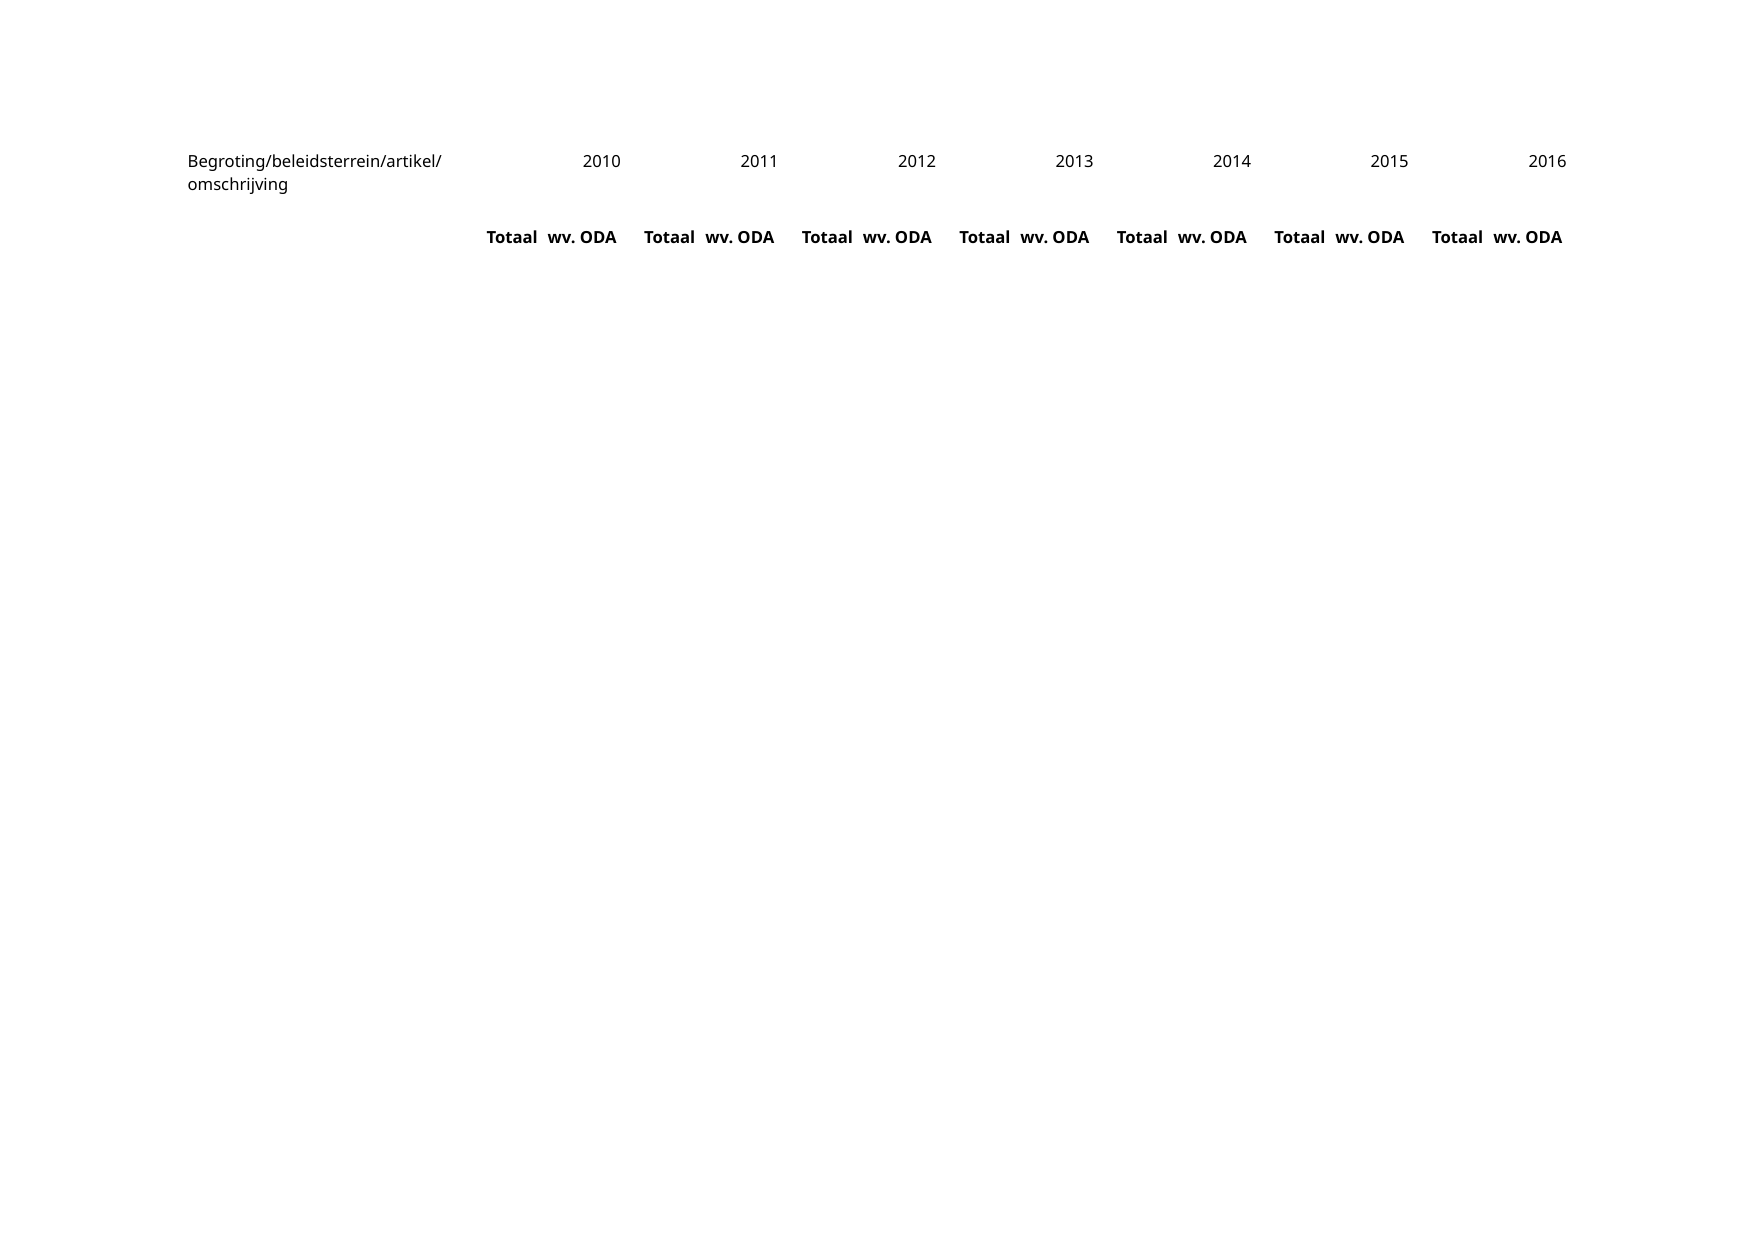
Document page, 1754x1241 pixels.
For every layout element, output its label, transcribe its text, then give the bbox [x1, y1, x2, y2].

table_cell Totaal [1094, 225, 1172, 284]
table_cell [1251, 284, 1330, 337]
table_cell [778, 284, 857, 337]
table_cell [188, 284, 463, 337]
table_cell wv. ODA [857, 225, 936, 284]
table_cell [1172, 284, 1251, 337]
table_cell wv. ODA [700, 225, 778, 284]
table_cell [1015, 284, 1093, 337]
table_header 2014 [1094, 150, 1251, 225]
table_header 2012 [778, 150, 936, 225]
table_cell [1094, 284, 1172, 337]
table_header 2013 [936, 150, 1093, 225]
table_cell Totaal [1251, 225, 1330, 284]
table_header 2010 [463, 150, 621, 225]
table_cell wv. ODA [1330, 225, 1408, 284]
table_cell Totaal [936, 225, 1014, 284]
table_header 2011 [621, 150, 778, 225]
table_cell [936, 284, 1014, 337]
table_cell [1409, 284, 1487, 337]
table_cell Totaal [778, 225, 857, 284]
table_cell [1330, 284, 1408, 337]
table_cell wv. ODA [1172, 225, 1251, 284]
table_cell [700, 284, 778, 337]
table_cell [214, 225, 463, 284]
table_cell [463, 284, 542, 337]
table_header 2015 [1251, 150, 1408, 225]
table_cell wv. ODA [542, 225, 621, 284]
table_cell [1487, 284, 1566, 337]
table_cell Totaal [1409, 225, 1487, 284]
table_cell wv. ODA [1487, 225, 1566, 284]
table_cell [188, 225, 214, 284]
table_header 2016 [1409, 150, 1566, 225]
table_cell wv. ODA [1015, 225, 1093, 284]
table_cell [542, 284, 621, 337]
table_cell Totaal [621, 225, 699, 284]
table_cell [857, 284, 936, 337]
table_cell [621, 284, 699, 337]
table_cell Totaal [463, 225, 542, 284]
table_header Begroting/beleidsterrein/artikel/omschrijving [188, 150, 463, 225]
